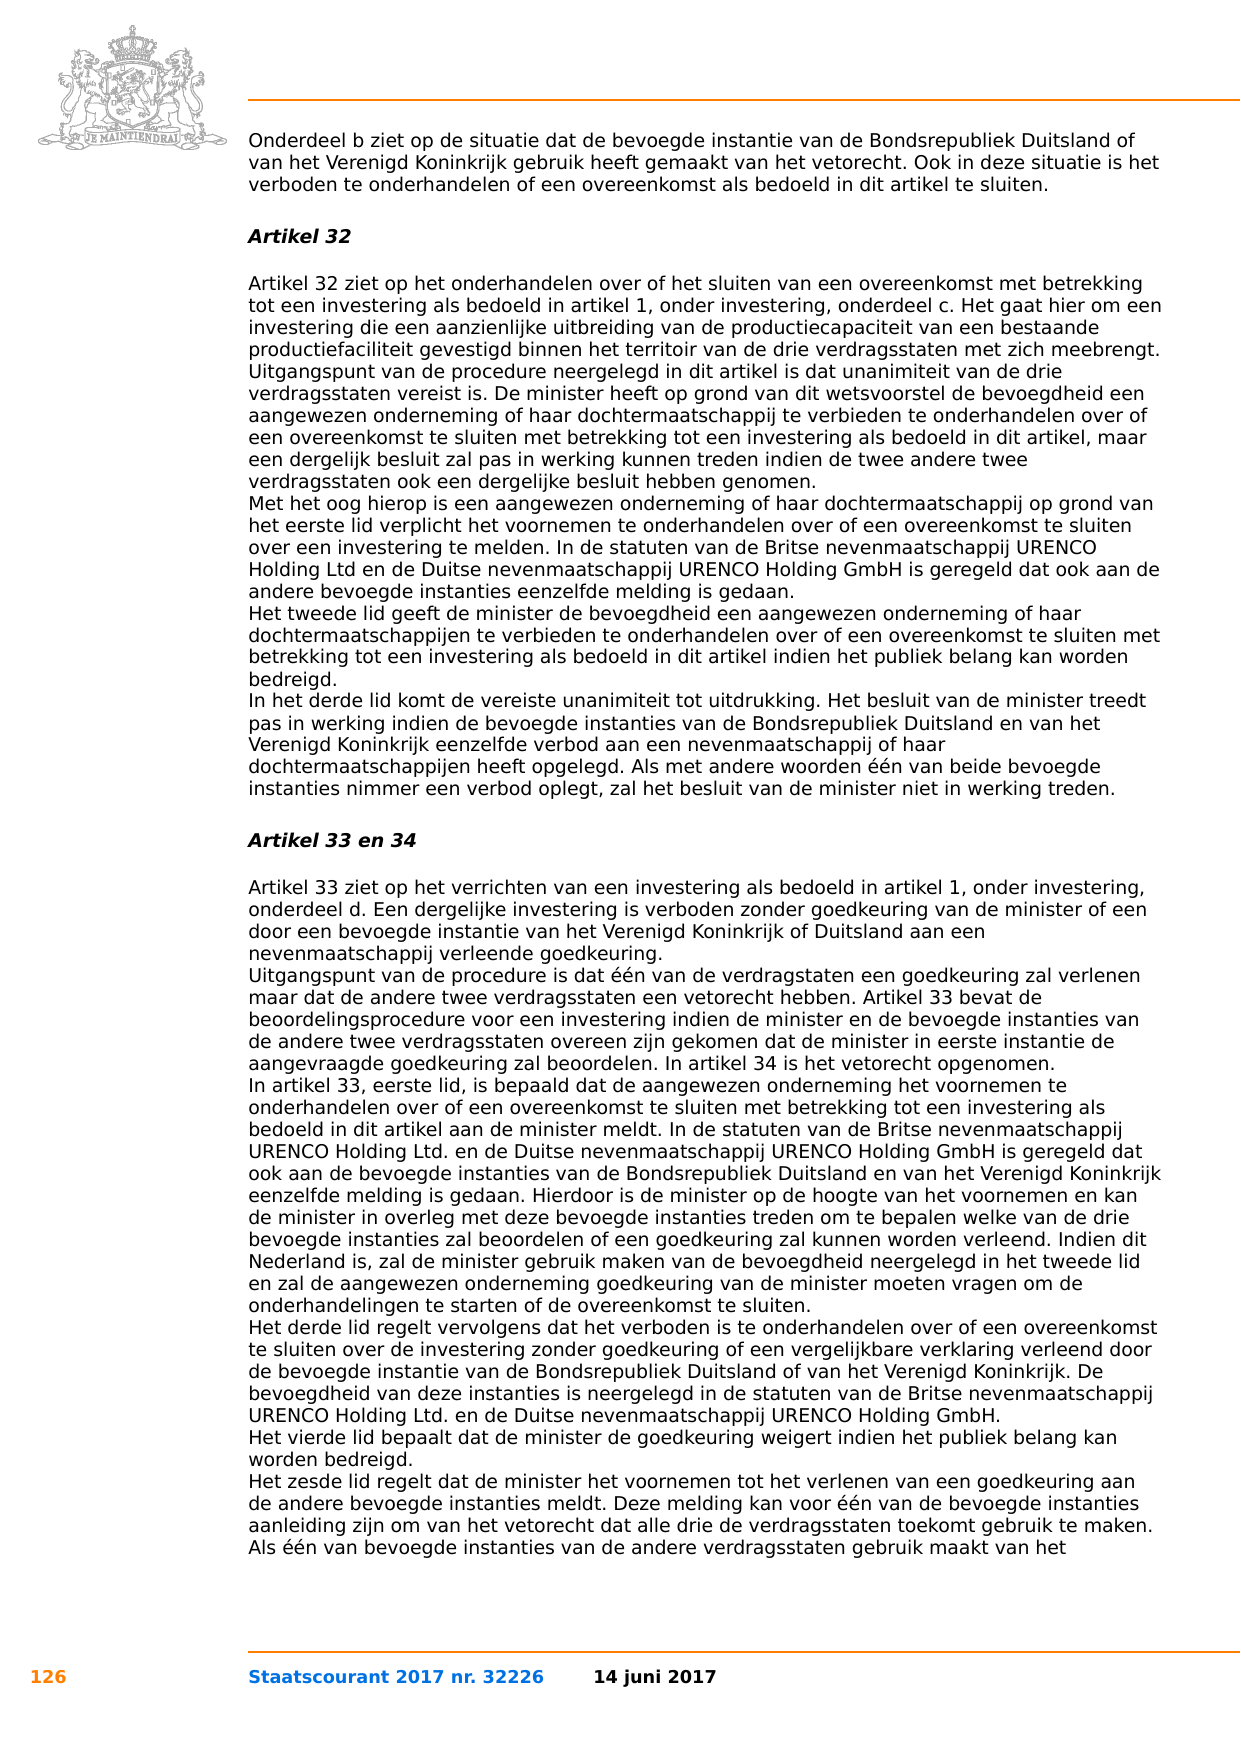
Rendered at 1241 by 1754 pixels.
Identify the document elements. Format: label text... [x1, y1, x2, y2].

text Het vierde lid bepaalt dat de minister de goedkeuring weigert indien het publiek belang kan worden bedreigd. [248, 1427, 1163, 1471]
text Het derde lid regelt vervolgens dat het verboden is te onderhandelen over of een overeenkomst te sluiten over de investering zonder goedkeuring of een vergelijkbare verklaring verleend door de bevoegde instantie van de Bondsrepubliek Duitsland of van het Verenigd Koninkrijk. De bevoegdheid van deze instanties is neergelegd in de statuten van de Britse nevenmaatschappij URENCO Holding Ltd. en de Duitse nevenmaatschappij URENCO Holding GmbH. [248, 1317, 1163, 1427]
text Artikel 33 ziet op het verrichten van een investering als bedoeld in artikel 1, onder investering, onderdeel d. Een dergelijke investering is verboden zonder goedkeuring van de minister of een door een bevoegde instantie van het Verenigd Koninkrijk of Duitsland aan een nevenmaatschappij verleende goedkeuring. [248, 877, 1163, 965]
picture [38, 25, 227, 150]
text In artikel 33, eerste lid, is bepaald dat de aangewezen onderneming het voornemen te onderhandelen over of een overeenkomst te sluiten met betrekking tot een investering als bedoeld in dit artikel aan de minister meldt. In de statuten van de Britse nevenmaatschappij URENCO Holding Ltd. en de Duitse nevenmaatschappij URENCO Holding GmbH is geregeld dat ook aan de bevoegde instanties van de Bondsrepubliek Duitsland en van het Verenigd Koninkrijk eenzelfde melding is gedaan. Hierdoor is de minister op de hoogte van het voornemen en kan de minister in overleg met deze bevoegde instanties treden om te bepalen welke van de drie bevoegde instanties zal beoordelen of een goedkeuring zal kunnen worden verleend. Indien dit Nederland is, zal de minister gebruik maken van de bevoegdheid neergelegd in het tweede lid en zal de aangewezen onderneming goedkeuring van de minister moeten vragen om de onderhandelingen te starten of de overeenkomst te sluiten. [248, 1075, 1163, 1317]
text Het zesde lid regelt dat de minister het voornemen tot het verlenen van een goedkeuring aan de andere bevoegde instanties meldt. Deze melding kan voor één van de bevoegde instanties aanleiding zijn om van het vetorecht dat alle drie de verdragsstaten toekomt gebruik te maken. Als één van bevoegde instanties van de andere verdragsstaten gebruik maakt van het [248, 1471, 1163, 1559]
subtitle Artikel 33 en 34 [248, 830, 1163, 852]
text Onderdeel b ziet op de situatie dat de bevoegde instantie van de Bondsrepubliek Duitsland of van het Verenigd Koninkrijk gebruik heeft gemaakt van het vetorecht. Ook in deze situatie is het verboden te onderhandelen of een overeenkomst als bedoeld in dit artikel te sluiten. [248, 130, 1163, 196]
text In het derde lid komt de vereiste unanimiteit tot uitdrukking. Het besluit van de minister treedt pas in werking indien de bevoegde instanties van de Bondsrepubliek Duitsland en van het Verenigd Koninkrijk eenzelfde verbod aan een nevenmaatschappij of haar dochtermaatschappijen heeft opgelegd. Als met andere woorden één van beide bevoegde instanties nimmer een verbod oplegt, zal het besluit van de minister niet in werking treden. [248, 690, 1163, 800]
text Met het oog hierop is een aangewezen onderneming of haar dochtermaatschappij op grond van het eerste lid verplicht het voornemen te onderhandelen over of een overeenkomst te sluiten over een investering te melden. In de statuten van de Britse nevenmaatschappij URENCO Holding Ltd en de Duitse nevenmaatschappij URENCO Holding GmbH is geregeld dat ook aan de andere bevoegde instanties eenzelfde melding is gedaan. [248, 493, 1163, 602]
subtitle Artikel 32 [248, 226, 1163, 248]
text Artikel 32 ziet op het onderhandelen over of het sluiten van een overeenkomst met betrekking tot een investering als bedoeld in artikel 1, onder investering, onderdeel c. Het gaat hier om een investering die een aanzienlijke uitbreiding van de productiecapaciteit van een bestaande productiefaciliteit gevestigd binnen het territoir van de drie verdragsstaten met zich meebrengt. [248, 273, 1163, 361]
text Het tweede lid geeft de minister de bevoegdheid een aangewezen onderneming of haar dochtermaatschappijen te verbieden te onderhandelen over of een overeenkomst te sluiten met betrekking tot een investering als bedoeld in dit artikel indien het publiek belang kan worden bedreigd. [248, 602, 1163, 690]
text Uitgangspunt van de procedure is dat één van de verdragstaten een goedkeuring zal verlenen maar dat de andere twee verdragsstaten een vetorecht hebben. Artikel 33 bevat de beoordelingsprocedure voor een investering indien de minister en de bevoegde instanties van de andere twee verdragsstaten overeen zijn gekomen dat de minister in eerste instantie de aangevraagde goedkeuring zal beoordelen. In artikel 34 is het vetorecht opgenomen. [248, 965, 1163, 1075]
text Uitgangspunt van de procedure neergelegd in dit artikel is dat unanimiteit van de drie verdragsstaten vereist is. De minister heeft op grond van dit wetsvoorstel de bevoegdheid een aangewezen onderneming of haar dochtermaatschappij te verbieden te onderhandelen over of een overeenkomst te sluiten met betrekking tot een investering als bedoeld in dit artikel, maar een dergelijk besluit zal pas in werking kunnen treden indien de twee andere twee verdragsstaten ook een dergelijke besluit hebben genomen. [248, 361, 1163, 493]
